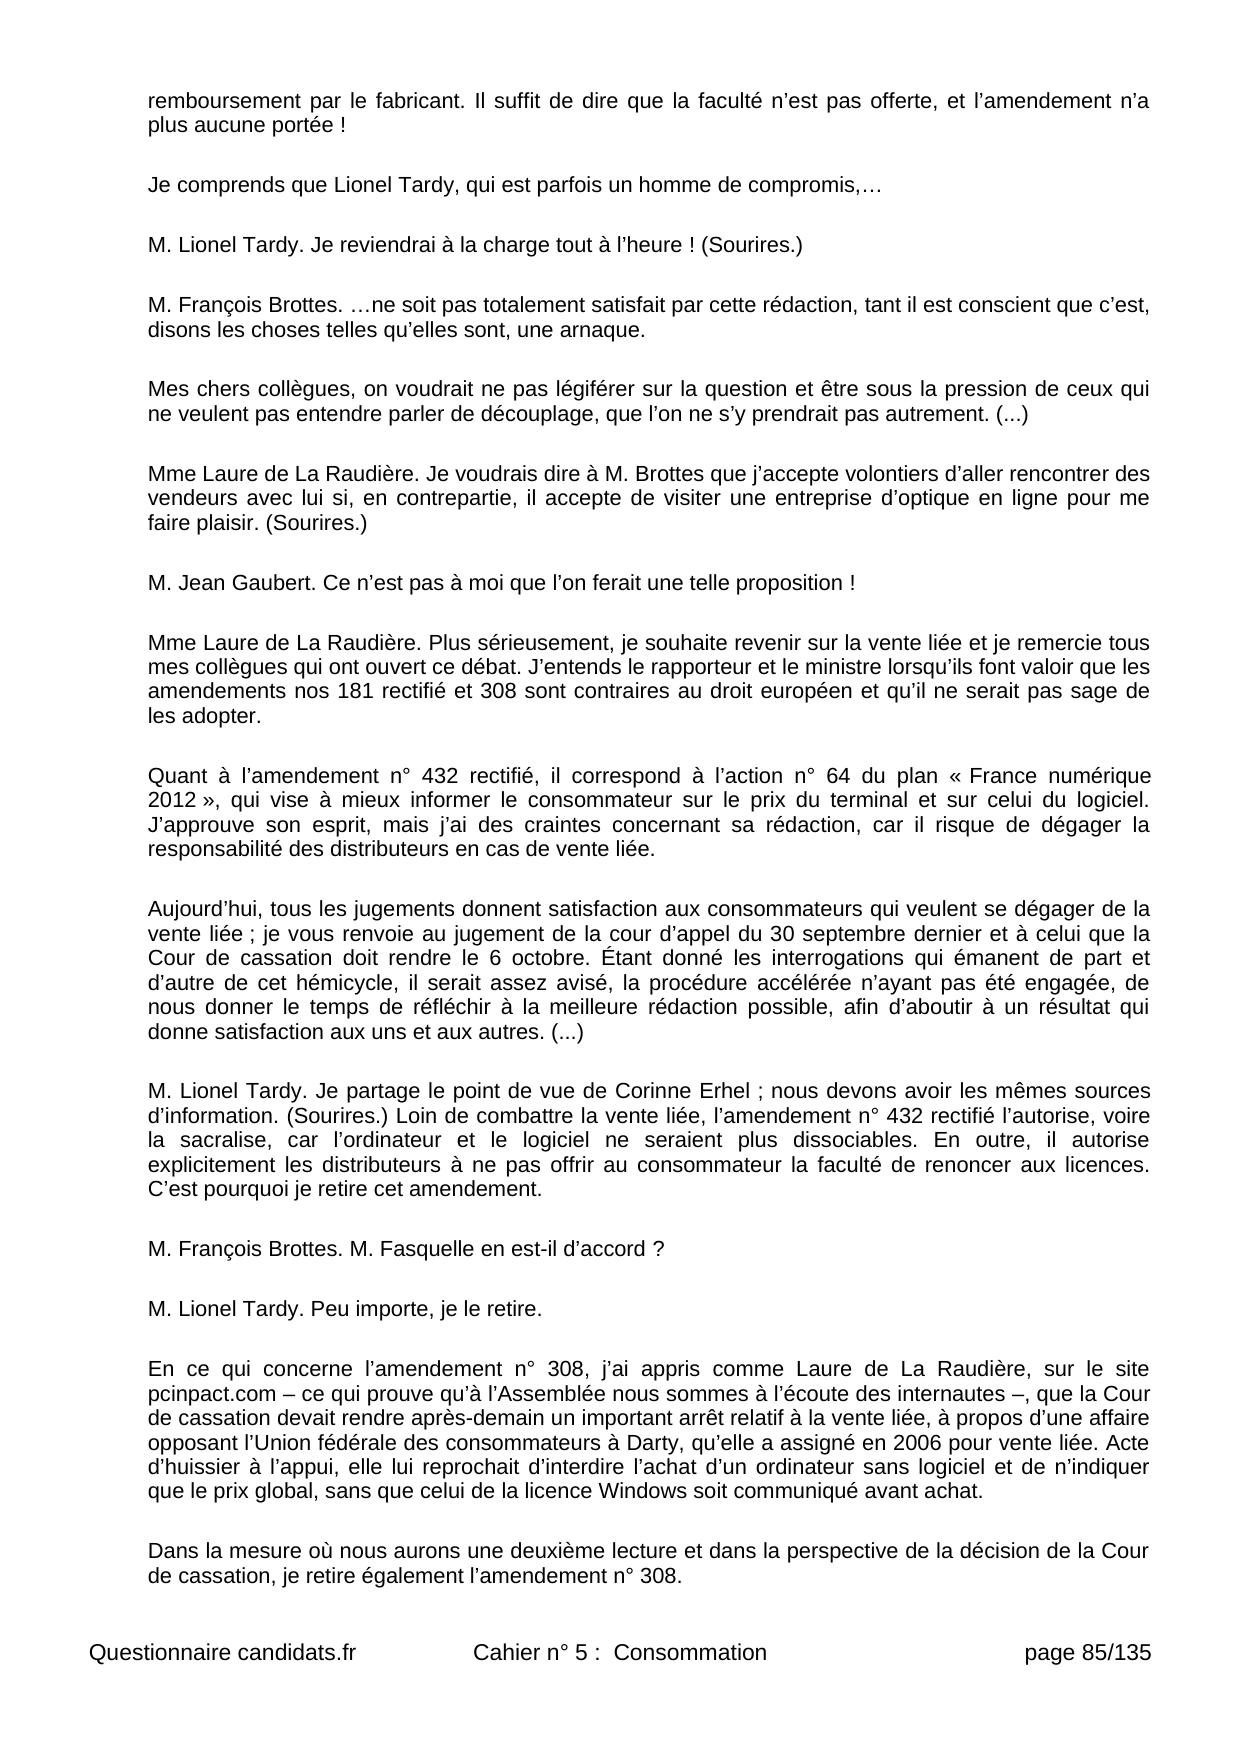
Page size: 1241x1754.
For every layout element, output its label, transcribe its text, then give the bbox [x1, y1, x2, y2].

text Aujourd’hui, tous les jugements donnent satisfaction aux consommateurs qui veulent se dégager de la vente liée ; je vous renvoie au jugement de la cour d’appel du 30 septembre dernier et à celui que la Cour de cassation doit rendre le 6 octobre. Étant donné les interrogations qui émanent de part et d’autre de cet hémicycle, il serait assez avisé, la procédure accélérée n’ayant pas été engagée, de nous donner le temps de réfléchir à la meilleure rédaction possible, afin d’aboutir à un résultat qui donne satisfaction aux uns et aux autres. (...) [148, 897, 1152, 1044]
text M. Lionel Tardy. Peu importe, je le retire. [148, 1297, 1152, 1321]
text M. Lionel Tardy. Je reviendrai à la charge tout à l’heure ! (Sourires.) [148, 233, 1152, 257]
text Dans la mesure où nous aurons une deuxième lecture et dans la perspective de la décision de la Cour de cassation, je retire également l’amendement n° 308. [148, 1539, 1152, 1588]
text Mes chers collègues, on voudrait ne pas légiférer sur la question et être sous la pression de ceux qui ne veulent pas entendre parler de découplage, que l’on ne s’y prendrait pas autrement. (...) [148, 377, 1152, 426]
text M. Jean Gaubert. Ce n’est pas à moi que l’on ferait une telle proposition ! [148, 570, 1152, 595]
text M. François Brottes. …ne soit pas totalement satisfait par cette rédaction, tant il est conscient que c’est, disons les choses telles qu’elles sont, une arnaque. [148, 293, 1152, 342]
text En ce qui concerne l’amendement n° 308, j’ai appris comme Laure de La Raudière, sur le site pcinpact.com – ce qui prouve qu’à l’Assemblée nous sommes à l’écoute des internautes –, que la Cour de cassation devait rendre après-demain un important arrêt relatif à la vente liée, à propos d’une affaire opposant l’Union fédérale des consommateurs à Darty, qu’elle a assigné en 2006 pour vente liée. Acte d’huissier à l’appui, elle lui reprochait d’interdire l’achat d’un ordinateur sans logiciel et de n’indiquer que le prix global, sans que celui de la licence Windows soit communiqué avant achat. [148, 1357, 1152, 1504]
text Je comprends que Lionel Tardy, qui est parfois un homme de compromis,… [148, 173, 1152, 197]
text M. Lionel Tardy. Je partage le point de vue de Corinne Erhel ; nous devons avoir les mêmes sources d’information. (Sourires.) Loin de combattre la vente liée, l’amendement n° 432 rectifié l’autorise, voire la sacralise, car l’ordinateur et le logiciel ne seraient plus dissociables. En outre, il autorise explicitement les distributeurs à ne pas offrir au consommateur la faculté de renoncer aux licences. C’est pourquoi je retire cet amendement. [148, 1079, 1152, 1202]
text remboursement par le fabricant. Il suffit de dire que la faculté n’est pas offerte, et l’amendement n’a plus aucune portée ! [148, 88, 1152, 137]
text Mme Laure de La Raudière. Je voudrais dire à M. Brottes que j’accepte volontiers d’aller rencontrer des vendeurs avec lui si, en contrepartie, il accepte de visiter une entreprise d’optique en ligne pour me faire plaisir. (Sourires.) [148, 461, 1152, 535]
text Quant à l’amendement n° 432 rectifié, il correspond à l’action n° 64 du plan « France numérique 2012 », qui vise à mieux informer le consommateur sur le prix du terminal et sur celui du logiciel. J’approuve son esprit, mais j’ai des craintes concernant sa rédaction, car il risque de dégager la responsabilité des distributeurs en cas de vente liée. [148, 763, 1152, 861]
text Mme Laure de La Raudière. Plus sérieusement, je souhaite revenir sur la vente liée et je remercie tous mes collègues qui ont ouvert ce débat. J’entends le rapporteur et le ministre lorsqu’ils font valoir que les amendements nos 181 rectifié et 308 sont contraires au droit européen et qu’il ne serait pas sage de les adopter. [148, 630, 1152, 728]
text M. François Brottes. M. Fasquelle en est-il d’accord ? [148, 1237, 1152, 1261]
